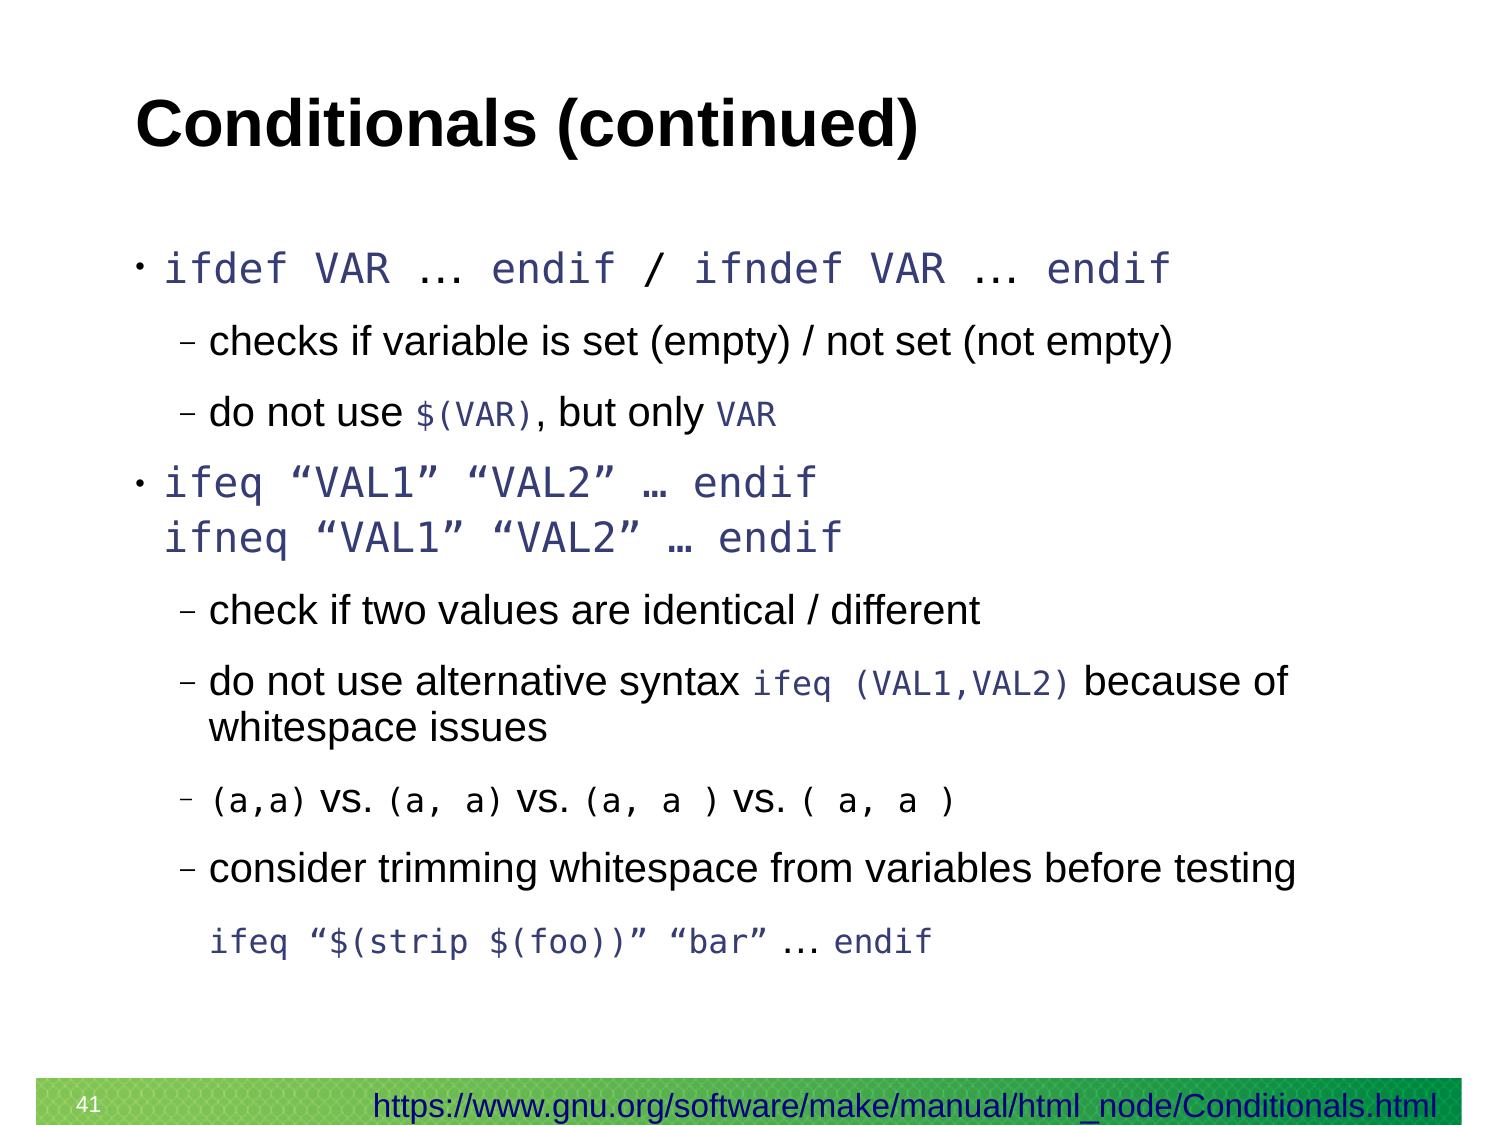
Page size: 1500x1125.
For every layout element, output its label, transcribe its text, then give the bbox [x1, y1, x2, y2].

title Conditionals (continued) [135, 41, 1372, 204]
list ifdef VAR … endif / ifndef VAR … endif checks if variable is set (empty) / not set (not empty) do not use $(VAR), but only VAR ifeq “VAL1” “VAL2” … endif ifneq “VAL1” “VAL2” … endif check if two values are identical / different do not use alternative syntax ifeq (VAL1,VAL2) because of whitespace issues (a,a) vs. (a, a) vs. (a, a ) vs. ( a, a ) consider trimming whitespace from variables before testing ifeq “$(strip $(foo))” “bar” … endif [135, 238, 1372, 982]
picture [36, 1078, 1462, 1125]
text_box https://www.gnu.org/software/make/manual/html_node/Conditionals.html [358, 1080, 1457, 1125]
